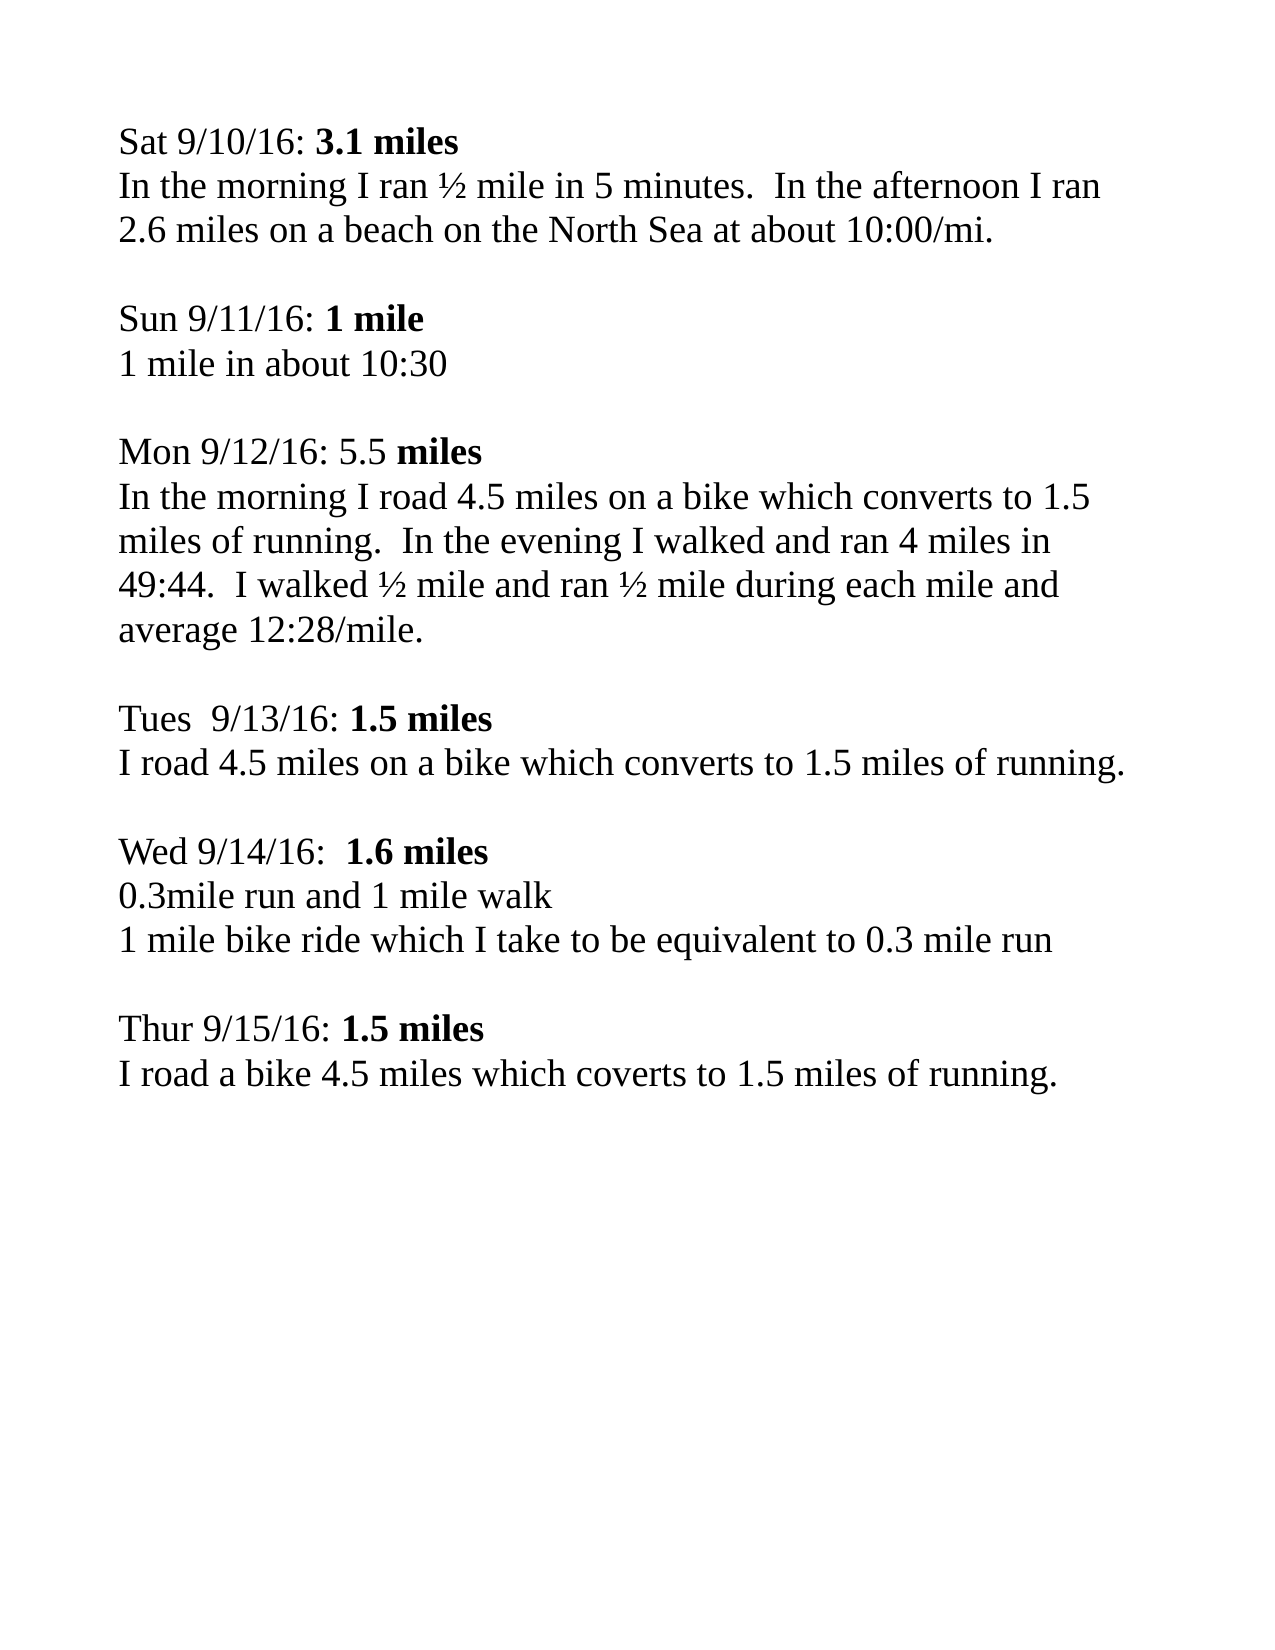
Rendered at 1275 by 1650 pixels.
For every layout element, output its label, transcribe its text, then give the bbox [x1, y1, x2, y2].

text Thur 9/15/16: 1.5 miles [118, 1006, 1157, 1050]
text Sat 9/10/16: 3.1 miles [118, 118, 1157, 162]
text Wed 9/14/16: 1.6 miles [118, 828, 1157, 872]
text I road 4.5 miles on a bike which converts to 1.5 miles of running. [118, 739, 1157, 784]
text I road a bike 4.5 miles which coverts to 1.5 miles of running. [118, 1050, 1157, 1094]
text In the morning I road 4.5 miles on a bike which converts to 1.5 miles of running. In the evening I walked and ran 4 miles in 49:44. I walked ½ mile and ran ½ mile during each mile and average 12:28/mile. [118, 473, 1157, 651]
text Mon 9/12/16: 5.5 miles [118, 429, 1157, 473]
text 0.3mile run and 1 mile walk [118, 872, 1157, 917]
text Sun 9/11/16: 1 mile [118, 296, 1157, 340]
text 1 mile in about 10:30 [118, 340, 1157, 384]
text 1 mile bike ride which I take to be equivalent to 0.3 mile run [118, 917, 1157, 961]
text In the morning I ran ½ mile in 5 minutes. In the afternoon I ran 2.6 miles on a beach on the North Sea at about 10:00/mi. [118, 162, 1157, 251]
text Tues 9/13/16: 1.5 miles [118, 695, 1157, 739]
